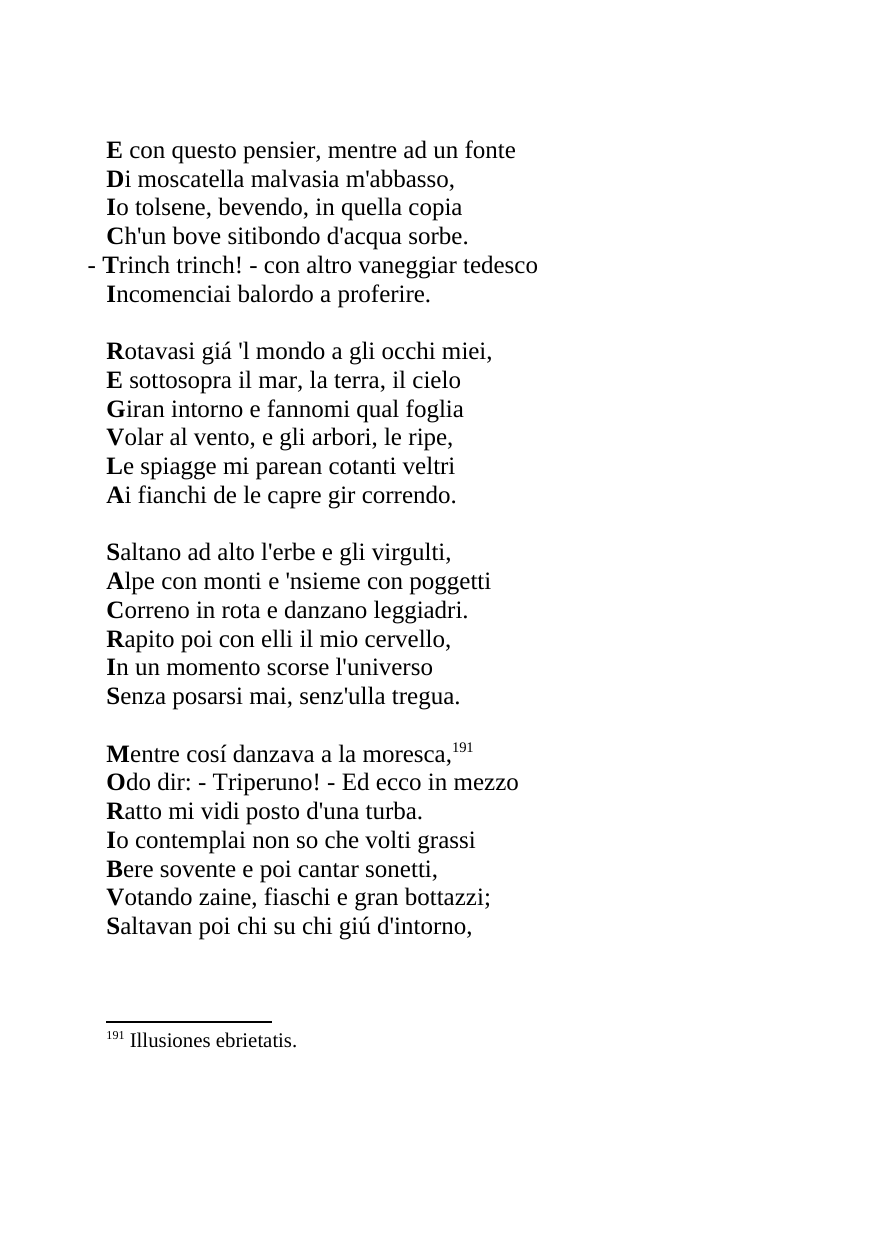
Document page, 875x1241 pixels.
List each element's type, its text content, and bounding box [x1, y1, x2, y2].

text Le spiagge mi parean cotanti veltri [106, 451, 768, 480]
text Correno in rota e danzano leggiadri. [106, 595, 768, 624]
text Di moscatella malvasia m'abbasso, [106, 164, 768, 192]
text Odo dir: - Triperuno! - Ed ecco in mezzo [106, 767, 768, 796]
text Saltavan poi chi su chi giú d'intorno, [106, 911, 768, 940]
text Alpe con monti e 'nsieme con poggetti [106, 566, 768, 595]
text Votando zaine, fiaschi e gran bottazzi; [106, 882, 768, 911]
text Rapito poi con elli il mio cervello, [106, 624, 768, 652]
text Volar al vento, e gli arbori, le ripe, [106, 422, 768, 451]
text Senza posarsi mai, senz'ulla tregua. [106, 681, 768, 710]
text E con questo pensier, mentre ad un fonte [106, 135, 768, 164]
text Ai fianchi de le capre gir correndo. [106, 480, 768, 509]
text Incomenciai balordo a proferire. [106, 279, 768, 307]
text Ratto mi vidi posto d'una turba. [106, 796, 768, 825]
text Io tolsene, bevendo, in quella copia [106, 192, 768, 221]
text E sottosopra il mar, la terra, il cielo [106, 365, 768, 394]
text Mentre cosí danzava a la moresca, [106, 739, 768, 767]
text Illusiones ebrietatis. [106, 1028, 768, 1052]
text Rotavasi giá 'l mondo a gli occhi miei, [106, 336, 768, 365]
text Ch'un bove sitibondo d'acqua sorbe. [106, 221, 768, 250]
text In un momento scorse l'universo [106, 652, 768, 681]
text - Trinch trinch! - con altro vaneggiar tedesco [87, 250, 768, 279]
text Bere sovente e poi cantar sonetti, [106, 854, 768, 882]
text Saltano ad alto l'erbe e gli virgulti, [106, 537, 768, 566]
text Io contemplai non so che volti grassi [106, 825, 768, 854]
text Giran intorno e fannomi qual foglia [106, 394, 768, 422]
